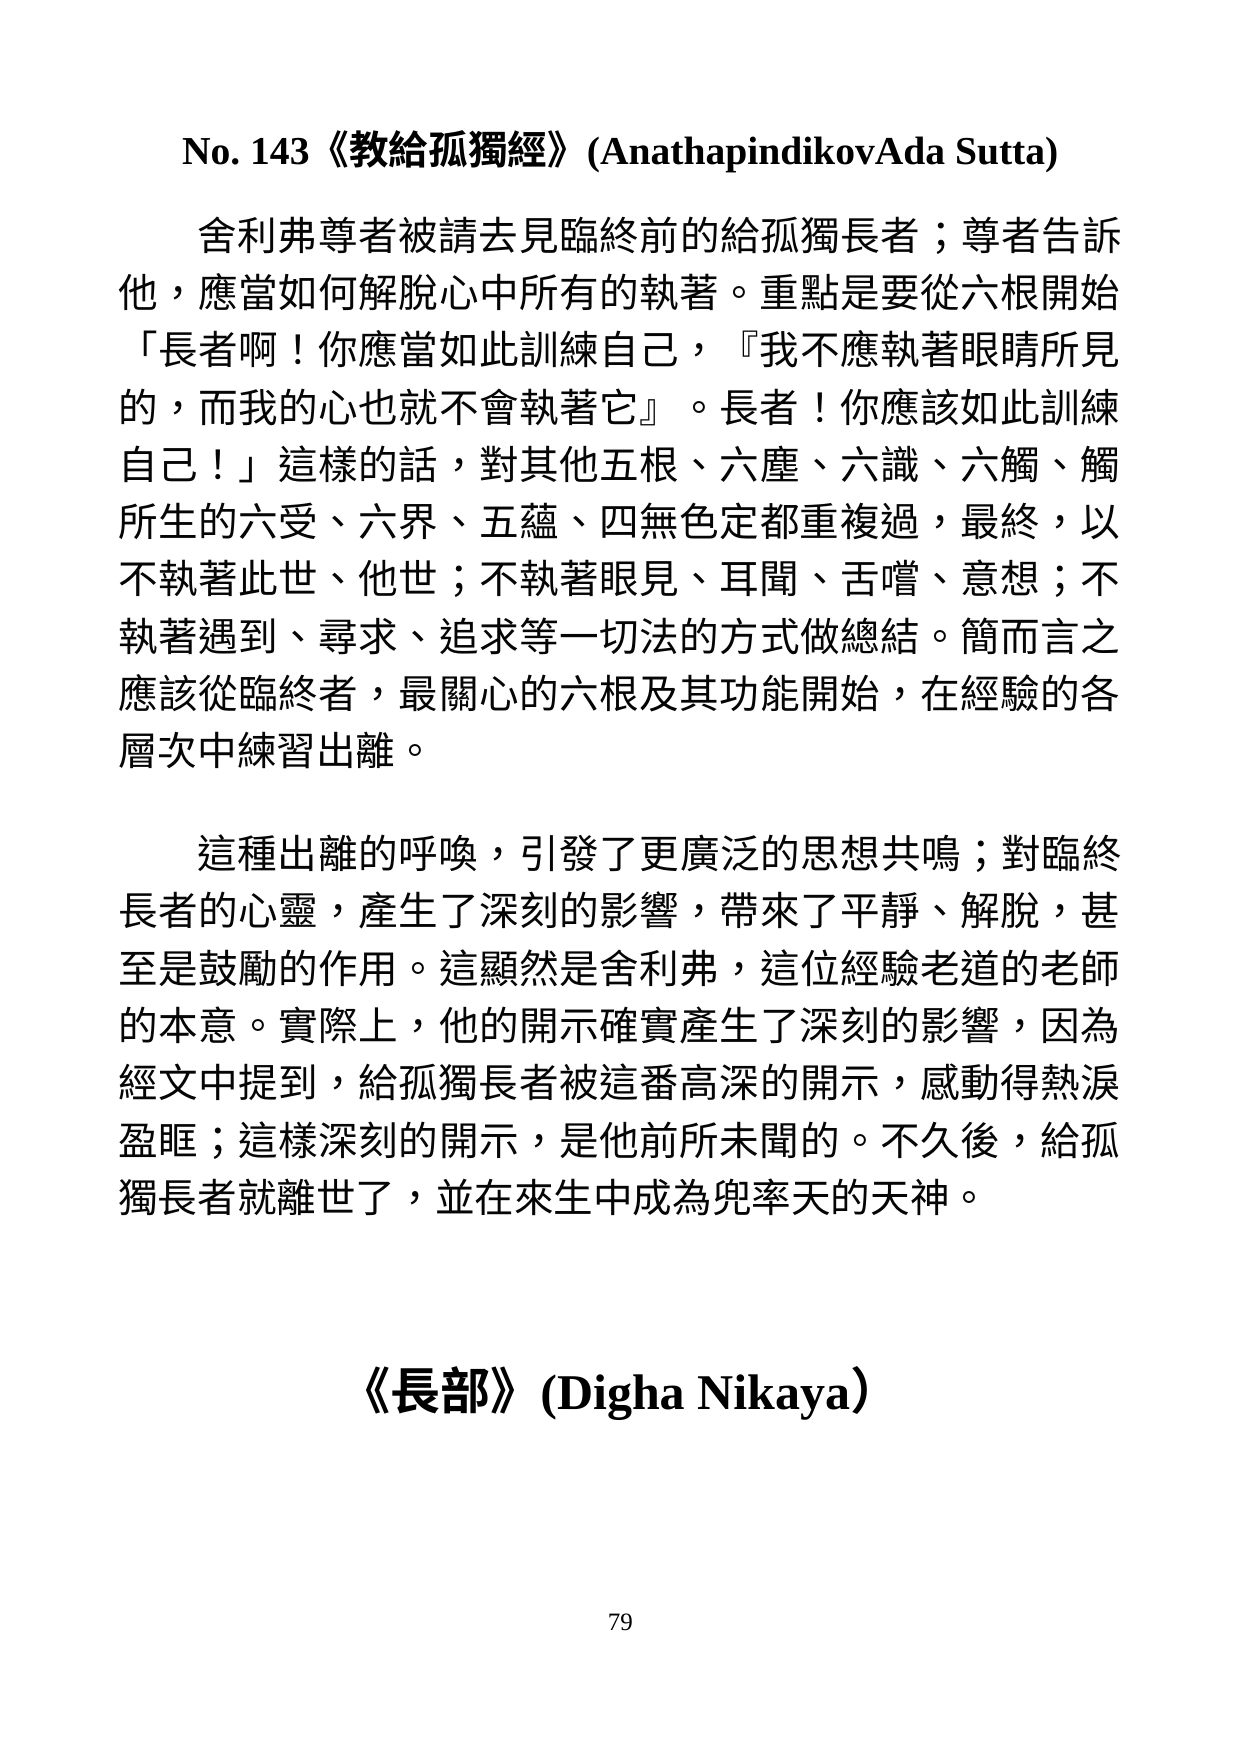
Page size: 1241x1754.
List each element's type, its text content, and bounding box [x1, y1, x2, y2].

text 這種出離的呼喚，引發了更廣泛的思想共鳴；對臨終長者的心靈，產生了深刻的影響，帶來了平靜、解脫，甚至是鼓勵的作用。這顯然是舍利弗，這位經驗老道的老師的本意。實際上，他的開示確實產生了深刻的影響，因為經文中提到，給孤獨長者被這番高深的開示，感動得熱淚盈眶；這樣深刻的開示，是他前所未聞的。不久後，給孤獨長者就離世了，並在來生中成為兜率天的天神。 [118, 823, 1122, 1224]
subtitle No. 143《教給孤獨經》(AnathapindikovAda Sutta) [118, 118, 1122, 175]
subtitle 《長部》(Digha Nikaya） [118, 1352, 1122, 1424]
text 舍利弗尊者被請去見臨終前的給孤獨長者；尊者告訴他，應當如何解脫心中所有的執著。重點是要從六根開始，「長者啊！你應當如此訓練自己，『我不應執著眼睛所見的，而我的心也就不會執著它』。長者！你應該如此訓練自己！」這樣的話，對其他五根、六塵、六識、六觸、觸所生的六受、六界、五蘊、四無色定都重複過，最終，以不執著此世、他世；不執著眼見、耳聞、舌嚐、意想；不執著遇到、尋求、追求等一切法的方式做總結。簡而言之，應該從臨終者，最關心的六根及其功能開始，在經驗的各層次中練習出離。 [118, 204, 1122, 777]
